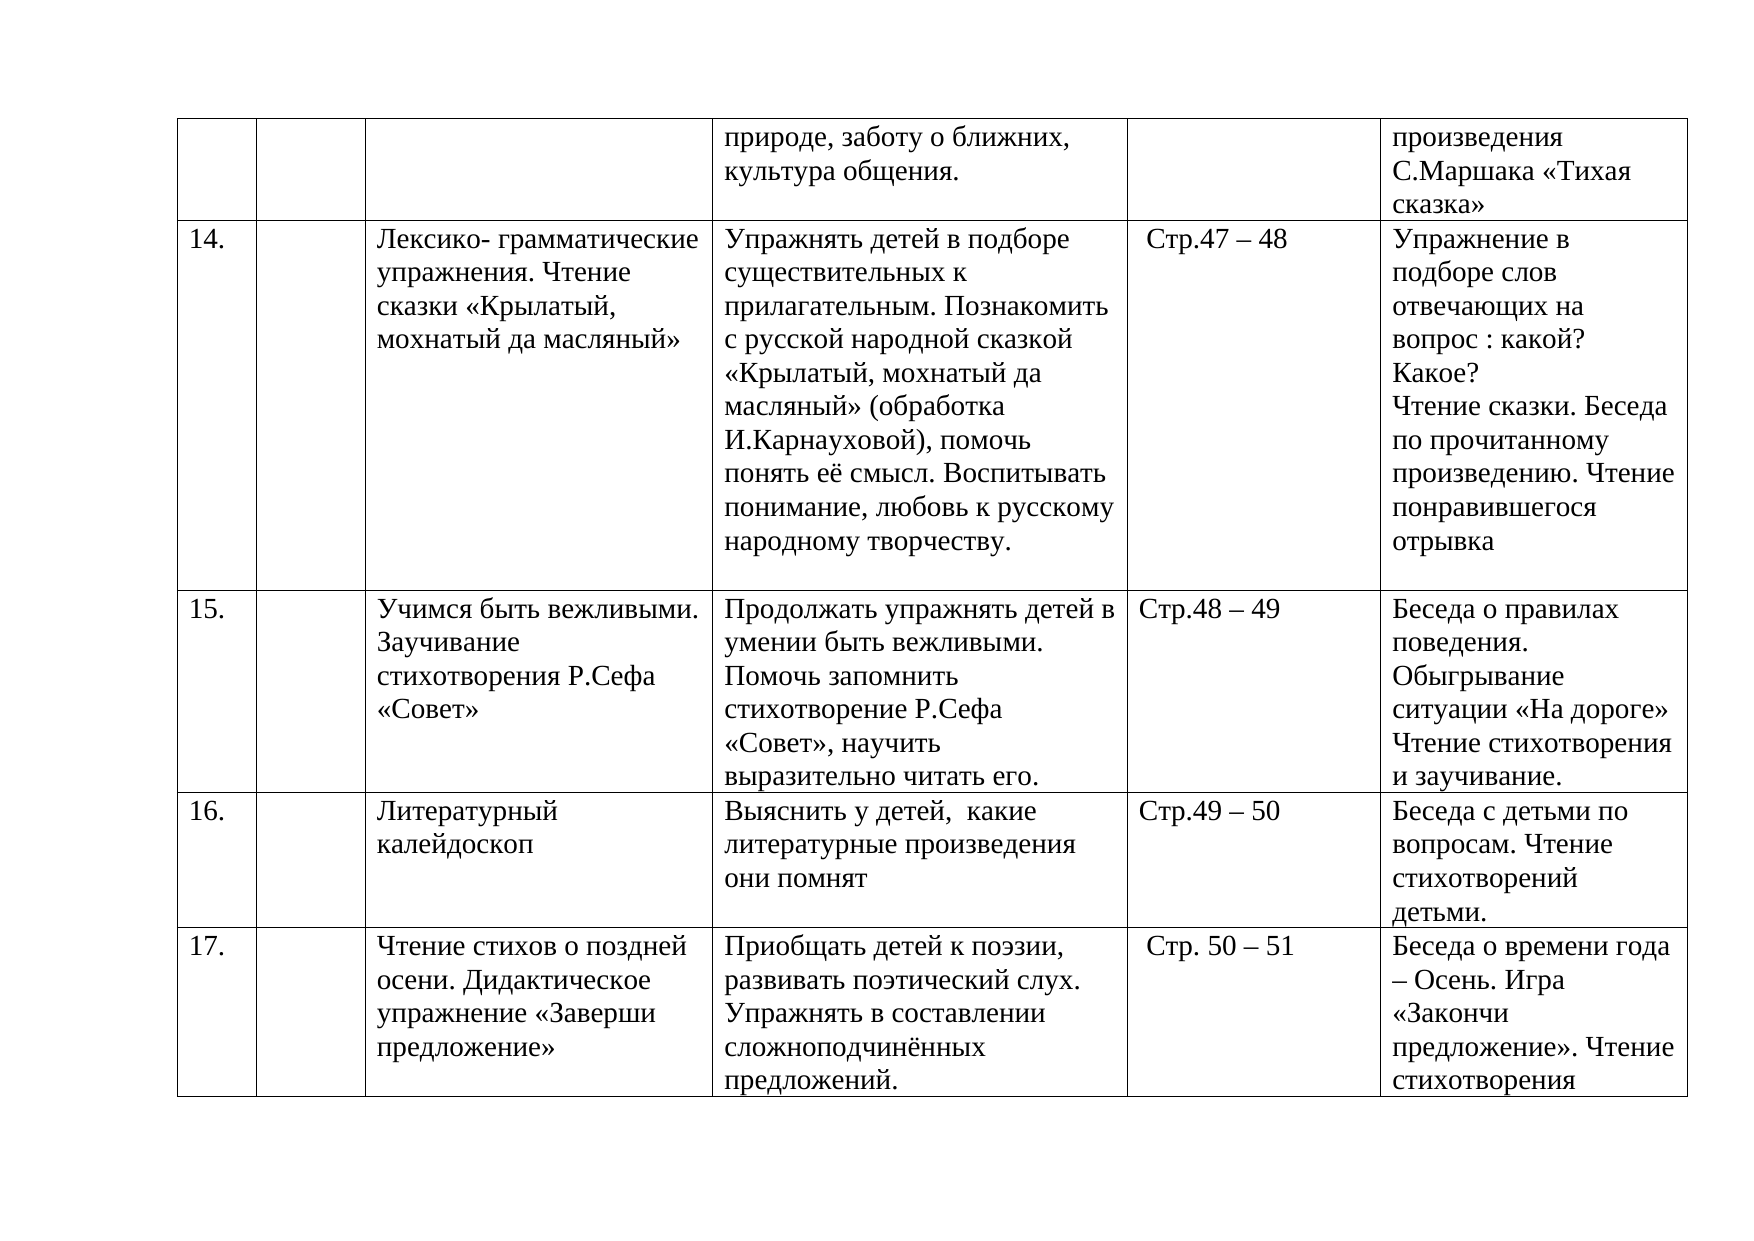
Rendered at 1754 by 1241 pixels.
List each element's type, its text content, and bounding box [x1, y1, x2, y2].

table_cell [257, 591, 365, 792]
table_cell Выяснить у детей, какие литературные произведения они помнят [713, 793, 1127, 927]
table_cell Продолжать упражнять детей в умении быть вежливыми. Помочь запомнить стихотворение Р.Сефа «Совет», научить выразительно читать его. [713, 591, 1127, 792]
table_cell [1128, 119, 1380, 220]
table_cell Стр.47 – 48 [1128, 221, 1380, 590]
table_cell Упражнять детей в подборе существительных к прилагательным. Познакомить с русской народной сказкой «Крылатый, мохнатый да масляный» (обработка И.Карнауховой), помочь понять её смысл. Воспитывать понимание, любовь к русскому народному творчеству. [713, 221, 1127, 590]
table_cell Чтение стихов о поздней осени. Дидактическое упражнение «Заверши предложение» [366, 928, 712, 1096]
table_cell [257, 221, 365, 590]
table_cell [178, 119, 256, 220]
table_cell 17. [178, 928, 256, 1096]
table_cell 16. [178, 793, 256, 927]
table_cell Стр.48 – 49 [1128, 591, 1380, 792]
table_cell [257, 928, 365, 1096]
table_cell Упражнение в подборе слов отвечающих на вопрос : какой? Какое? Чтение сказки. Беседа по прочитанному произведению. Чтение понравившегося отрывка [1381, 221, 1687, 590]
table_cell Учимся быть вежливыми. Заучивание стихотворения Р.Сефа «Совет» [366, 591, 712, 792]
table_cell произведения С.Маршака «Тихая сказка» [1381, 119, 1687, 220]
table_cell Беседа с детьми по вопросам. Чтение стихотворений детьми. [1381, 793, 1687, 927]
table_cell [257, 119, 365, 220]
table_cell Литературный калейдоскоп [366, 793, 712, 927]
table_cell Стр. 50 – 51 [1128, 928, 1380, 1096]
table_cell Беседа о времени года – Осень. Игра «Закончи предложение». Чтение стихотворения [1381, 928, 1687, 1096]
table_cell Беседа о правилах поведения. Обыгрывание ситуации «На дороге» Чтение стихотворения и заучивание. [1381, 591, 1687, 792]
table_cell 14. [178, 221, 256, 590]
table_cell Приобщать детей к поэзии, развивать поэтический слух. Упражнять в составлении сложноподчинённых предложений. [713, 928, 1127, 1096]
table_cell Стр.49 – 50 [1128, 793, 1380, 927]
table_cell [366, 119, 712, 220]
table_cell Лексико- грамматические упражнения. Чтение сказки «Крылатый, мохнатый да масляный» [366, 221, 712, 590]
table_cell природе, заботу о ближних, культура общения. [713, 119, 1127, 220]
table_cell [257, 793, 365, 927]
table_cell 15. [178, 591, 256, 792]
